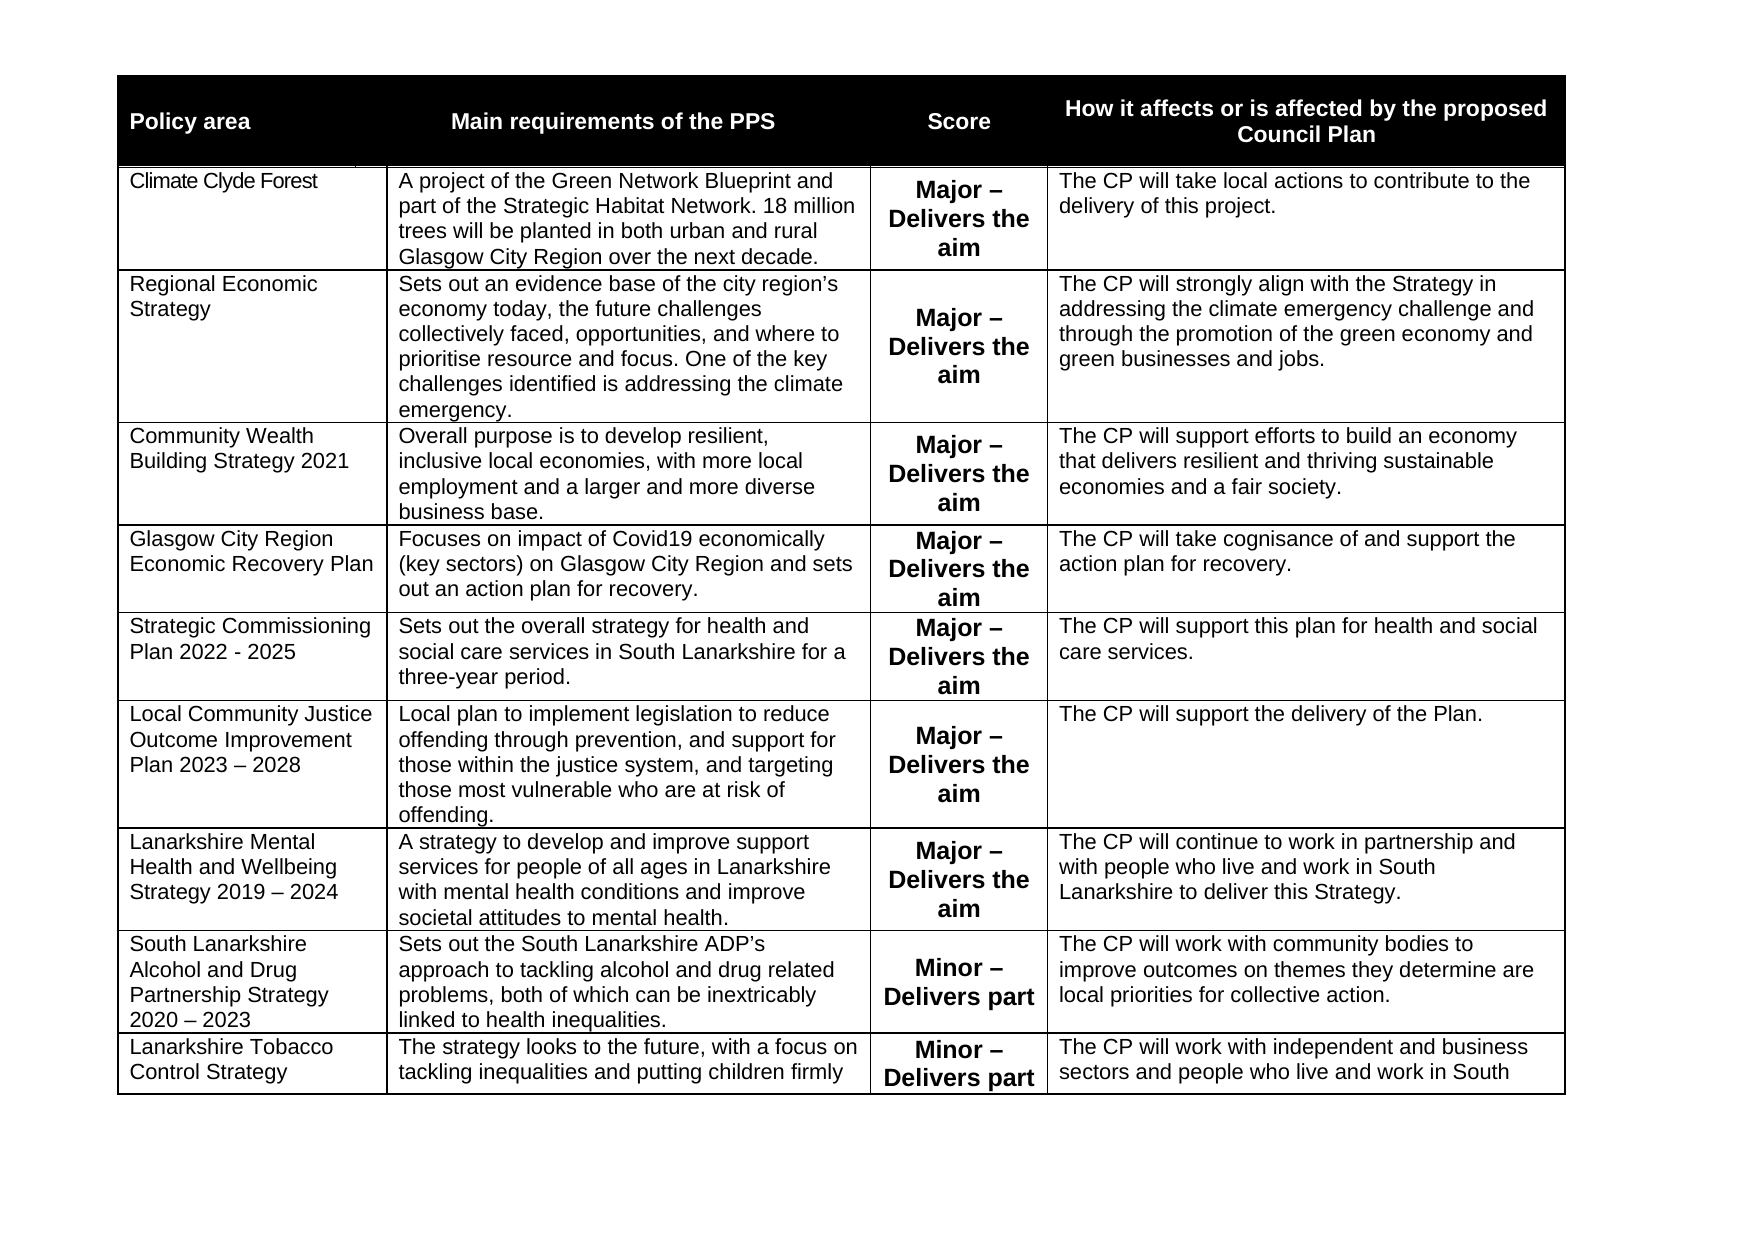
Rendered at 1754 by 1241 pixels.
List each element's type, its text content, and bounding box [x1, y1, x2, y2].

table_cell Major – Delivers the aim [871, 526, 1047, 612]
table_cell The CP will support the delivery of the Plan. [1048, 701, 1564, 827]
table_header How it affects or is affected by the proposed Council Plan [1048, 77, 1564, 166]
table_cell Major – Delivers the aim [871, 168, 1047, 269]
table_cell Overall purpose is to develop resilient, inclusive local economies, with more local employment and a larger and more diverse business base. [388, 423, 870, 524]
table_cell Major – Delivers the aim [871, 271, 1047, 422]
table_cell The CP will continue to work in partnership and with people who live and work in South Lanarkshire to deliver this Strategy. [1048, 829, 1564, 930]
table_cell Local plan to implement legislation to reduce offending through prevention, and support for those within the justice system, and targeting those most vulnerable who are at risk of offending. [388, 701, 870, 827]
table_cell Lanarkshire Mental Health and Wellbeing Strategy 2019 – 2024 [119, 829, 386, 930]
table_cell Glasgow City Region Economic Recovery Plan [119, 526, 386, 612]
table_cell Major – Delivers the aim [871, 829, 1047, 930]
table_cell The strategy looks to the future, with a focus on tackling inequalities and putting children firmly [388, 1034, 870, 1093]
table_cell Climate Clyde Forest [119, 168, 386, 269]
table_header Policy area [119, 77, 355, 166]
table_header Score [871, 77, 1047, 166]
table_cell The CP will support this plan for health and social care services. [1048, 613, 1564, 700]
table_cell Community Wealth Building Strategy 2021 [119, 423, 386, 524]
table_cell The CP will take cognisance of and support the action plan for recovery. [1048, 526, 1564, 612]
table_cell Focuses on impact of Covid19 economically (key sectors) on Glasgow City Region and sets out an action plan for recovery. [388, 526, 870, 612]
table_cell The CP will work with independent and business sectors and people who live and work in South [1048, 1034, 1564, 1093]
table_cell Major – Delivers the aim [871, 613, 1047, 700]
table_cell Local Community Justice Outcome Improvement Plan 2023 – 2028 [119, 701, 386, 827]
table_cell Strategic Commissioning Plan 2022 - 2025 [119, 613, 386, 700]
table_cell Sets out an evidence base of the city region’s economy today, the future challenges collectively faced, opportunities, and where to prioritise resource and focus. One of the key challenges identified is addressing the climate emergency. [388, 271, 870, 422]
table_cell Sets out the South Lanarkshire ADP’s approach to tackling alcohol and drug related problems, both of which can be inextricably linked to health inequalities. [388, 931, 870, 1032]
table_cell South Lanarkshire Alcohol and Drug Partnership Strategy 2020 – 2023 [119, 931, 386, 1032]
table_cell The CP will support efforts to build an economy that delivers resilient and thriving sustainable economies and a fair society. [1048, 423, 1564, 524]
table_cell A strategy to develop and improve support services for people of all ages in Lanarkshire with mental health conditions and improve societal attitudes to mental health. [388, 829, 870, 930]
table_cell Regional Economic Strategy [119, 271, 386, 422]
table_cell Lanarkshire Tobacco Control Strategy [119, 1034, 386, 1093]
table_cell The CP will work with community bodies to improve outcomes on themes they determine are local priorities for collective action. [1048, 931, 1564, 1032]
table_cell The CP will strongly align with the Strategy in addressing the climate emergency challenge and through the promotion of the green economy and green businesses and jobs. [1048, 271, 1564, 422]
table_cell Major – Delivers the aim [871, 701, 1047, 827]
table_cell A project of the Green Network Blueprint and part of the Strategic Habitat Network. 18 million trees will be planted in both urban and rural Glasgow City Region over the next decade. [388, 168, 870, 269]
table_header Main requirements of the PPS [356, 77, 870, 166]
table_cell Sets out the overall strategy for health and social care services in South Lanarkshire for a three-year period. [388, 613, 870, 700]
table_cell Major – Delivers the aim [871, 423, 1047, 524]
table_cell Minor – Delivers part [871, 931, 1047, 1032]
table_cell Minor – Delivers part [871, 1034, 1047, 1093]
table_cell The CP will take local actions to contribute to the delivery of this project. [1048, 168, 1564, 269]
